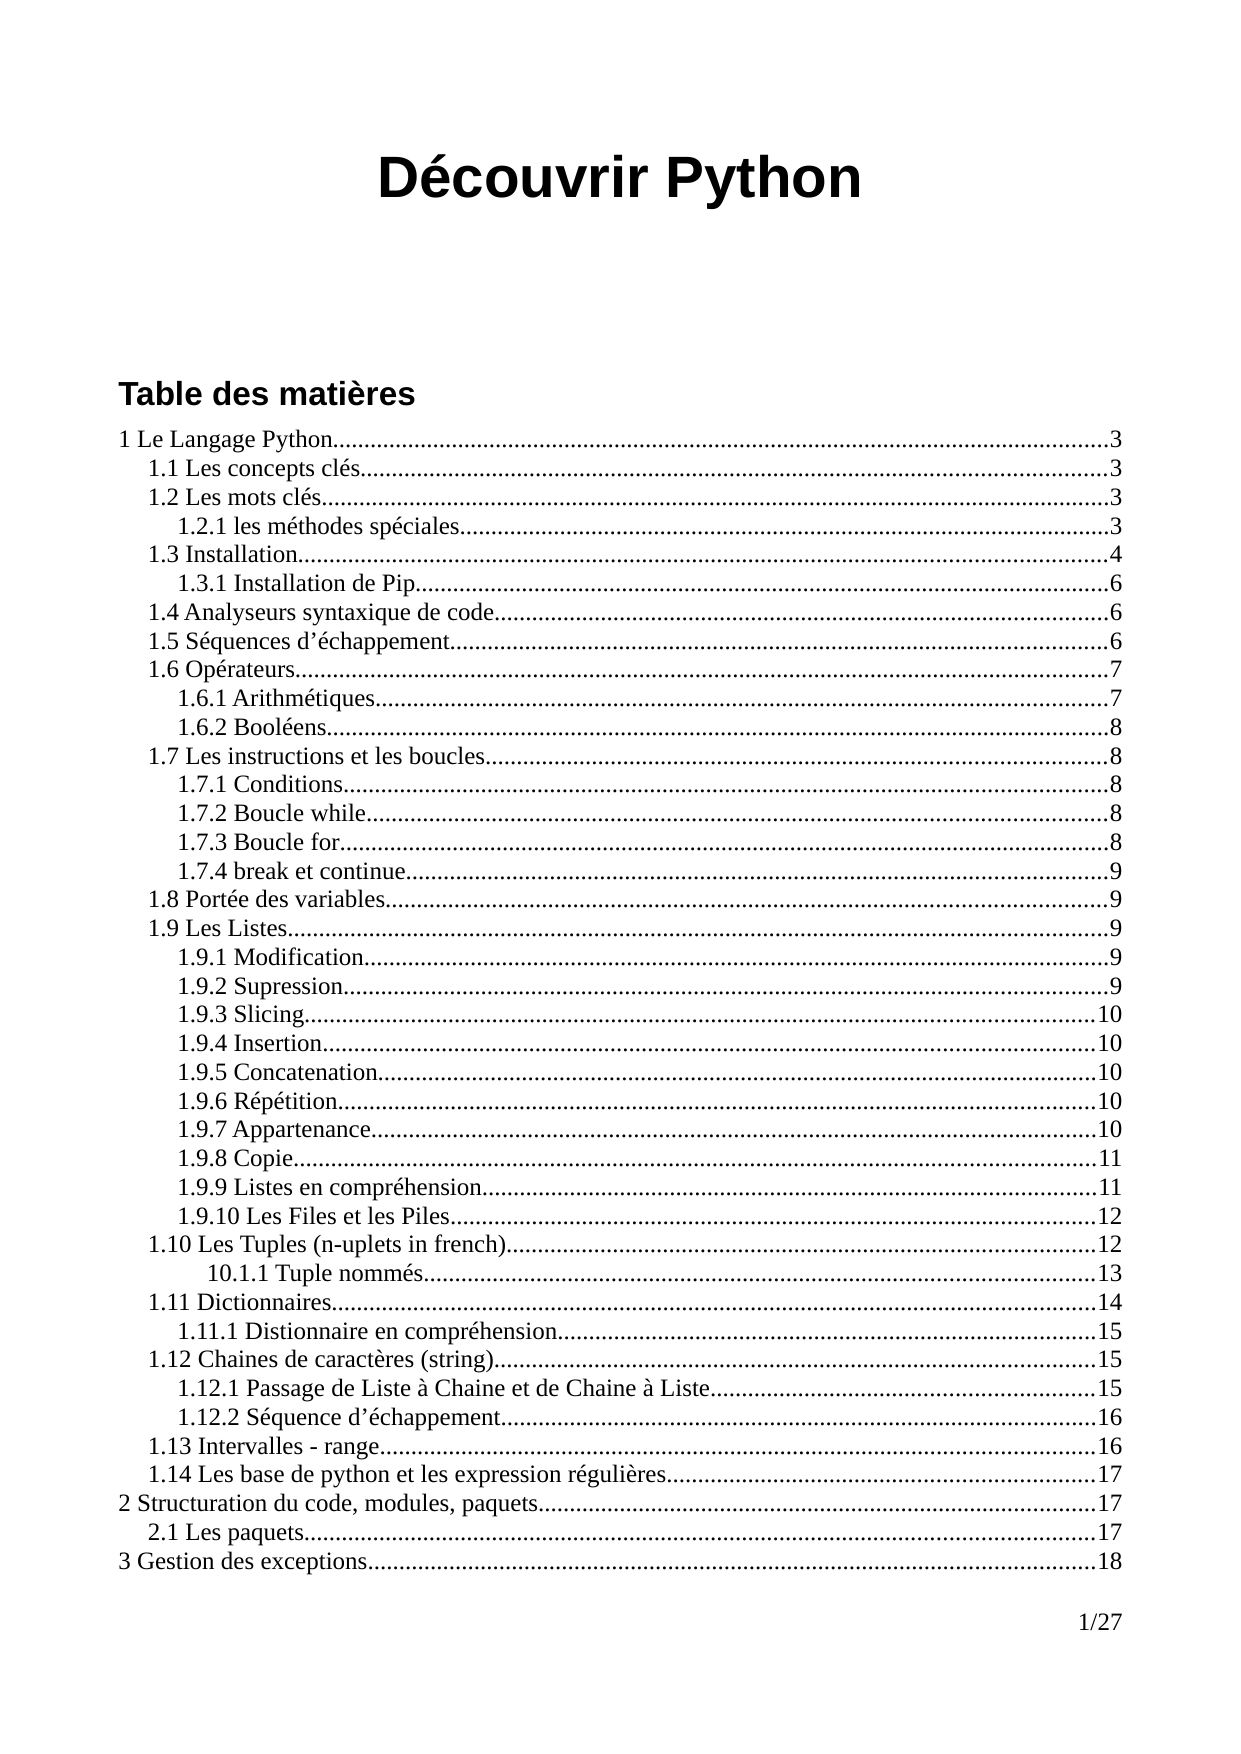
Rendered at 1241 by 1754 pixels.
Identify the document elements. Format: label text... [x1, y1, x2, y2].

text 1.9.10 Les Files et les Piles 12 [177, 1201, 1122, 1229]
subtitle Table des matières [118, 374, 1122, 412]
text 1.9.9 Listes en compréhension 11 [177, 1172, 1122, 1201]
text 1.14 Les base de python et les expression régulières 17 [148, 1459, 1122, 1488]
text 2 Structuration du code, modules, paquets 17 [118, 1488, 1122, 1517]
text 1.3 Installation 4 [148, 539, 1122, 568]
text 1.11.1 Distionnaire en compréhension 15 [177, 1316, 1122, 1344]
text 1.6 Opérateurs 7 [148, 654, 1122, 683]
text 1.5 Séquences d’échappement 6 [148, 626, 1122, 654]
text 1.2 Les mots clés 3 [148, 482, 1122, 511]
text 1.9.1 Modification 9 [177, 942, 1122, 971]
text 1.9.6 Répétition 10 [177, 1086, 1122, 1114]
text 1.7.3 Boucle for 8 [177, 827, 1122, 856]
text 1.6.1 Arithmétiques 7 [177, 683, 1122, 712]
text 1.7.2 Boucle while 8 [177, 798, 1122, 827]
text 1.3.1 Installation de Pip 6 [177, 568, 1122, 597]
text 1.7 Les instructions et les boucles 8 [148, 741, 1122, 769]
text 1.9 Les Listes 9 [148, 913, 1122, 942]
text 1.9.4 Insertion 10 [177, 1028, 1122, 1057]
text 3 Gestion des exceptions 18 [118, 1546, 1122, 1574]
text 1.2.1 les méthodes spéciales 3 [177, 511, 1122, 539]
text 1.13 Intervalles - range 16 [148, 1431, 1122, 1459]
text 1.7.4 break et continue 9 [177, 856, 1122, 884]
text 1.9.5 Concatenation 10 [177, 1057, 1122, 1086]
text 1.1 Les concepts clés 3 [148, 453, 1122, 482]
text 1 Le Langage Python 3 [118, 424, 1122, 453]
text 1.12.2 Séquence d’échappement 16 [177, 1402, 1122, 1431]
text 1.12.1 Passage de Liste à Chaine et de Chaine à Liste 15 [177, 1373, 1122, 1402]
text 1.8 Portée des variables 9 [148, 884, 1122, 913]
title Découvrir Python [118, 143, 1122, 210]
text 1.4 Analyseurs syntaxique de code 6 [148, 597, 1122, 626]
text 1.7.1 Conditions 8 [177, 769, 1122, 798]
text 10.1.1 Tuple nommés 13 [207, 1258, 1122, 1287]
text 1.9.8 Copie 11 [177, 1143, 1122, 1172]
text 1.9.3 Slicing 10 [177, 999, 1122, 1028]
text 1.6.2 Booléens 8 [177, 712, 1122, 741]
text 1.10 Les Tuples (n-uplets in french) 12 [148, 1229, 1122, 1258]
text 2.1 Les paquets 17 [148, 1517, 1122, 1546]
text 1.9.7 Appartenance 10 [177, 1114, 1122, 1143]
text 1.12 Chaines de caractères (string) 15 [148, 1344, 1122, 1373]
text 1.9.2 Supression 9 [177, 971, 1122, 999]
text 1.11 Dictionnaires 14 [148, 1287, 1122, 1316]
